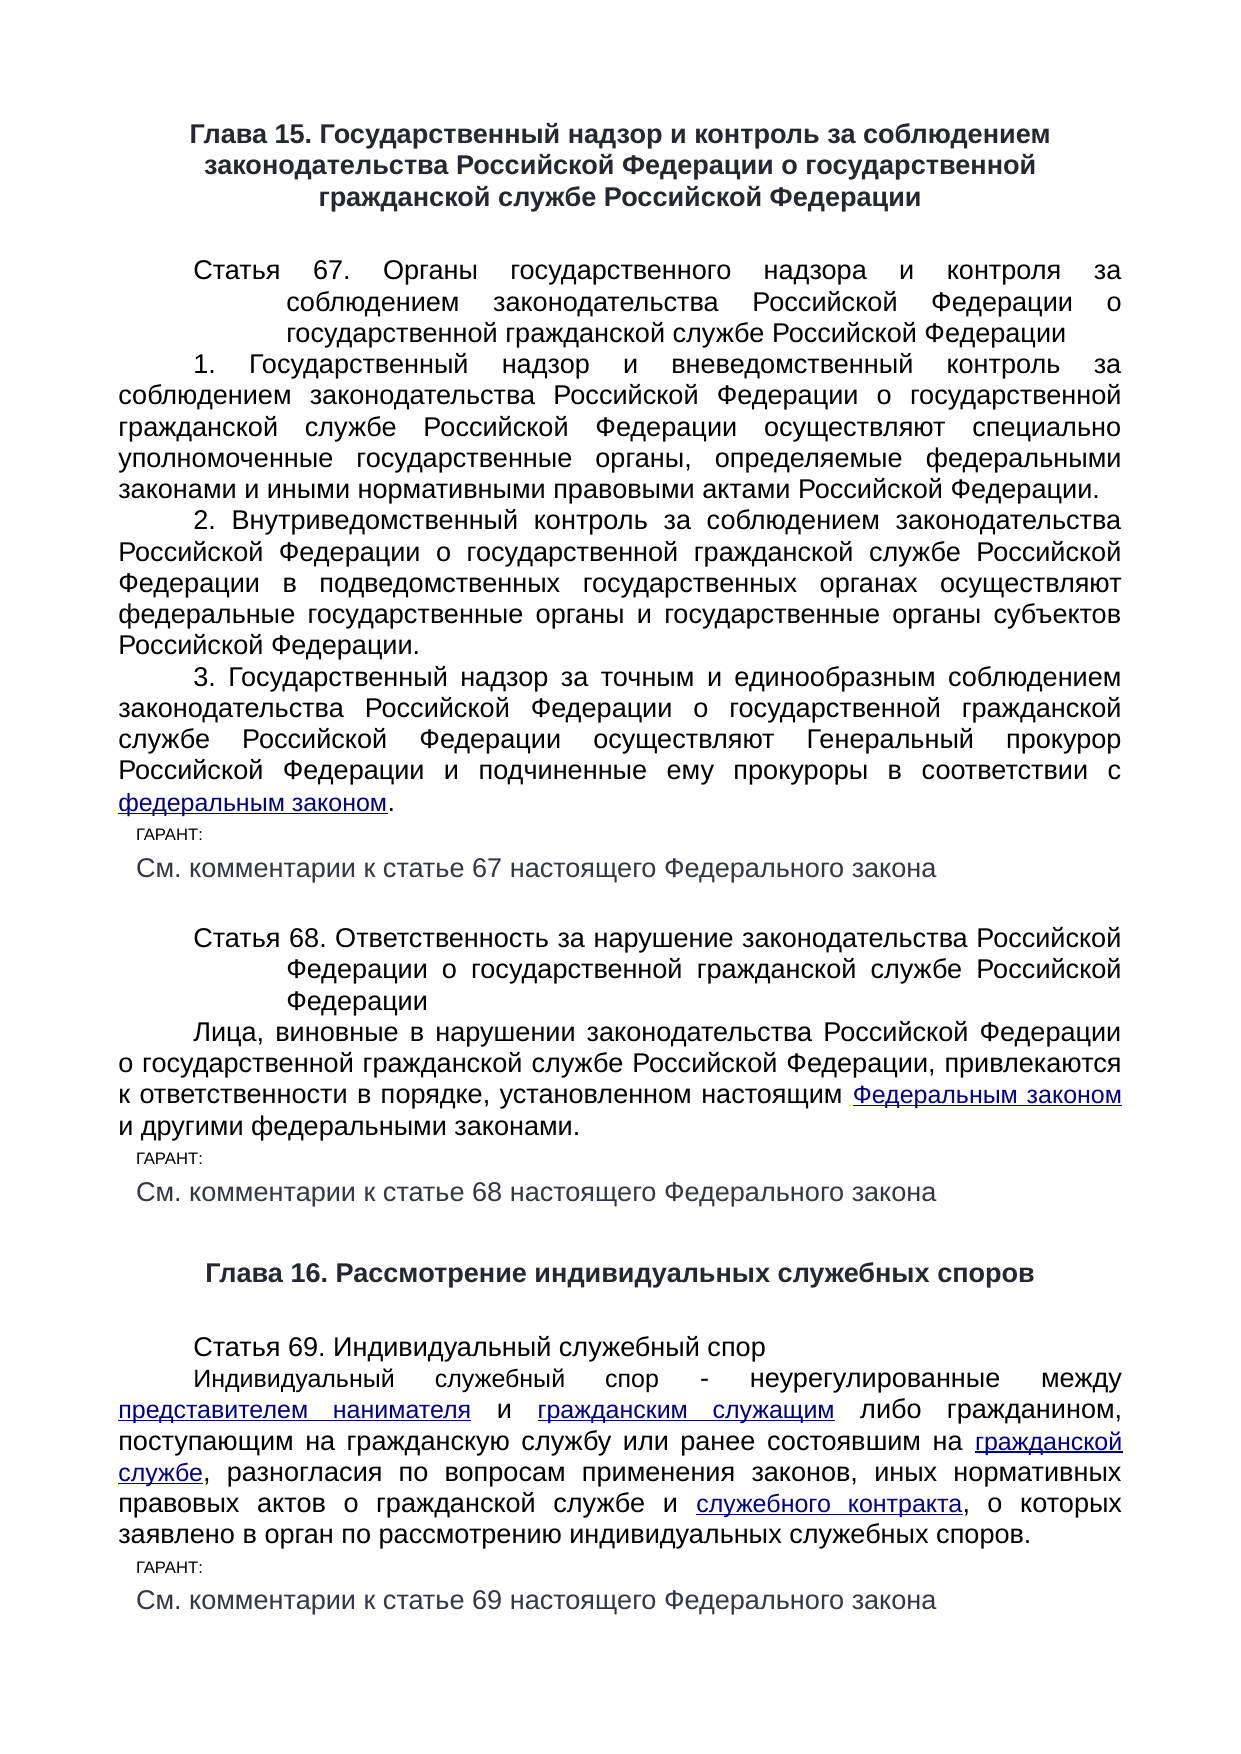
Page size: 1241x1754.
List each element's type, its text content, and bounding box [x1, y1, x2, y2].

text 2. Внутриведомственный контроль за соблюдением законодательства Российской Федерации о государственной гражданской службе Российской Федерации в подведомственных государственных органах осуществляют федеральные государственные органы и государственные органы субъектов Российской Федерации. [118, 504, 1122, 661]
text Лица, виновные в нарушении законодательства Российской Федерации о государственной гражданской службе Российской Федерации, привлекаются к ответственности в порядке, установленном настоящим Федеральным законом и другими федеральными законами. [118, 1016, 1122, 1141]
subtitle Глава 16. Рассмотрение индивидуальных служебных споров [118, 1257, 1122, 1288]
text Статья 68. Ответственность за нарушение законодательства Российской Федерации о государственной гражданской службе Российской Федерации [193, 922, 1122, 1016]
text 3. Государственный надзор за точным и единообразным соблюдением законодательства Российской Федерации о государственной гражданской службе Российской Федерации осуществляют Генеральный прокурор Российской Федерации и подчиненные ему прокуроры в соответствии с федеральным законом. [118, 661, 1122, 817]
text См. комментарии к статье 69 настоящего Федерального закона [136, 1584, 1122, 1616]
text Индивидуальный служебный спор - неурегулированные между представителем нанимателя и гражданским служащим либо гражданином, поступающим на гражданскую службу или ранее состоявшим на гражданской службе, разногласия по вопросам применения законов, иных нормативных правовых актов о гражданской службе и служебного контракта, о которых заявлено в орган по рассмотрению индивидуальных служебных споров. [118, 1362, 1122, 1549]
text 1. Государственный надзор и вневедомственный контроль за соблюдением законодательства Российской Федерации о государственной гражданской службе Российской Федерации осуществляют специально уполномоченные государственные органы, определяемые федеральными законами и иными нормативными правовыми актами Российской Федерации. [118, 348, 1122, 504]
text Статья 69. Индивидуальный служебный спор [193, 1331, 1122, 1362]
subtitle Глава 15. Государственный надзор и контроль за соблюдением законодательства Российской Федерации о государственной гражданской службе Российской Федерации [118, 118, 1122, 212]
text ГАРАНТ: [136, 1557, 1122, 1577]
text Статья 67. Органы государственного надзора и контроля за соблюдением законодательства Российской Федерации о государственной гражданской службе Российской Федерации [193, 254, 1122, 348]
text См. комментарии к статье 67 настоящего Федерального закона [136, 852, 1122, 883]
text ГАРАНТ: [136, 825, 1122, 844]
text См. комментарии к статье 68 настоящего Федерального закона [136, 1176, 1122, 1207]
text ГАРАНТ: [136, 1148, 1122, 1168]
